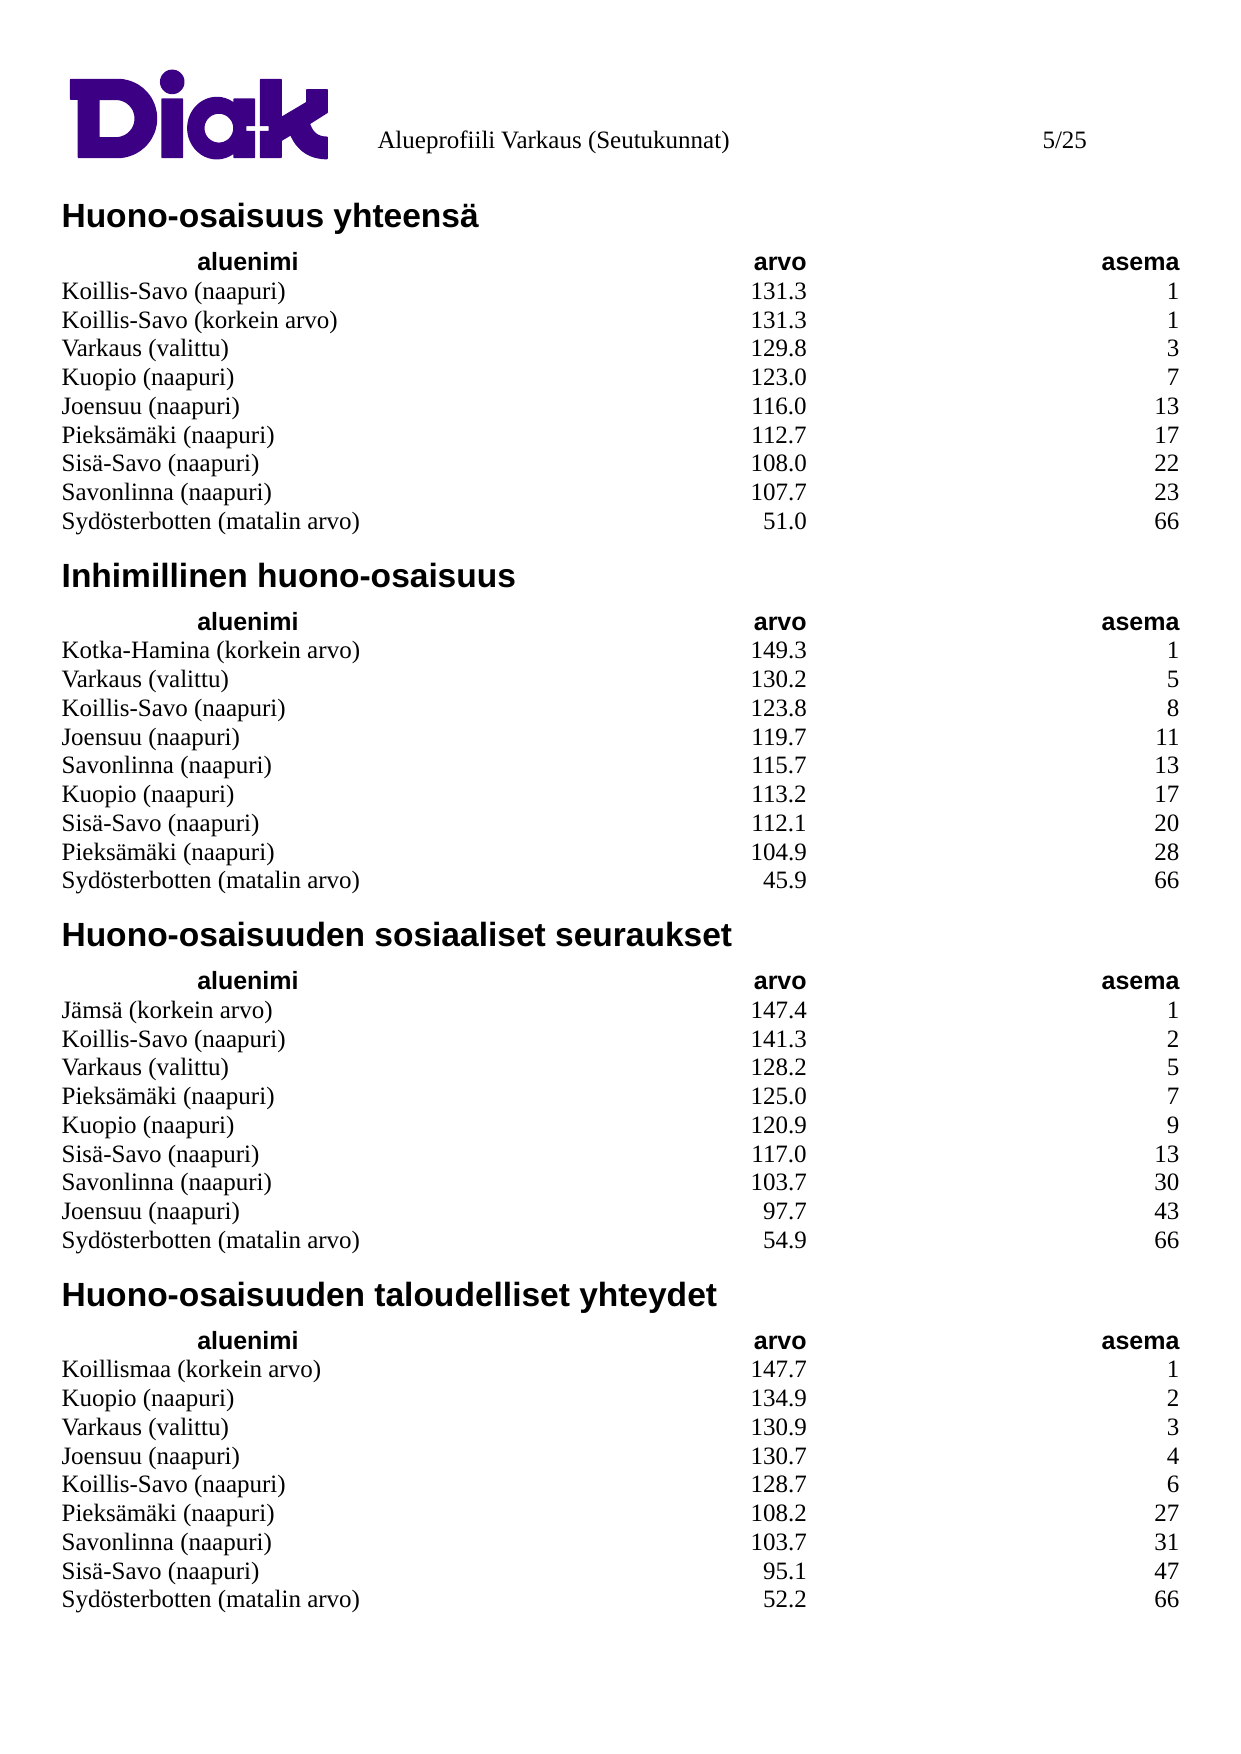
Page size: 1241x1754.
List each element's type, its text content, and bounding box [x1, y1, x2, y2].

table_cell 130.7 [434, 1441, 806, 1469]
table_cell 134.9 [434, 1383, 806, 1412]
table_cell 95.1 [434, 1556, 806, 1584]
table_cell Sydösterbotten (matalin arvo) [61, 866, 434, 894]
table_cell Kuopio (naapuri) [61, 779, 434, 808]
table_cell 131.3 [434, 276, 806, 305]
table_cell 17 [806, 420, 1179, 448]
table_cell 1 [806, 636, 1179, 664]
table_cell 104.9 [434, 837, 806, 866]
table_cell Sydösterbotten (matalin arvo) [61, 1225, 434, 1254]
table_cell 2 [806, 1383, 1179, 1412]
table_cell 54.9 [434, 1225, 806, 1254]
table_cell Sydösterbotten (matalin arvo) [61, 1585, 434, 1613]
table_cell 113.2 [434, 779, 806, 808]
table_cell 115.7 [434, 751, 806, 779]
table_cell 66 [806, 506, 1179, 535]
table_cell 30 [806, 1168, 1179, 1196]
table_header asema [806, 966, 1179, 995]
table_cell Joensuu (naapuri) [61, 1196, 434, 1225]
table_cell 7 [806, 362, 1179, 391]
table_cell 108.0 [434, 449, 806, 477]
table_cell Pieksämäki (naapuri) [61, 837, 434, 866]
table_header arvo [434, 247, 806, 276]
table_header aluenimi [61, 1326, 434, 1354]
table_cell 11 [806, 722, 1179, 751]
table_cell Jämsä (korkein arvo) [61, 995, 434, 1024]
table_cell 1 [806, 305, 1179, 333]
table_cell 8 [806, 693, 1179, 722]
table_cell 52.2 [434, 1585, 806, 1613]
table_cell Koillis-Savo (korkein arvo) [61, 305, 434, 333]
table_cell 120.9 [434, 1110, 806, 1139]
table_cell 17 [806, 779, 1179, 808]
table_cell 9 [806, 1110, 1179, 1139]
table_cell Sydösterbotten (matalin arvo) [61, 506, 434, 535]
table_header arvo [434, 1326, 806, 1354]
table_cell 128.7 [434, 1470, 806, 1498]
table_cell Varkaus (valittu) [61, 334, 434, 362]
table_cell 107.7 [434, 477, 806, 506]
table_cell 147.4 [434, 995, 806, 1024]
table_cell 7 [806, 1081, 1179, 1110]
table_cell Kotka-Hamina (korkein arvo) [61, 636, 434, 664]
table_cell Pieksämäki (naapuri) [61, 1081, 434, 1110]
table_cell Sisä-Savo (naapuri) [61, 449, 434, 477]
table_cell 2 [806, 1024, 1179, 1052]
table_cell 13 [806, 391, 1179, 420]
table_cell 31 [806, 1527, 1179, 1556]
table_cell 20 [806, 808, 1179, 837]
table_cell 123.0 [434, 362, 806, 391]
subtitle Huono-osaisuuden taloudelliset yhteydet [61, 1274, 1179, 1313]
subtitle Inhimillinen huono-osaisuus [61, 556, 1179, 594]
table_cell Koillis-Savo (naapuri) [61, 276, 434, 305]
table_cell 116.0 [434, 391, 806, 420]
table_cell Varkaus (valittu) [61, 1412, 434, 1441]
table_cell Koillis-Savo (naapuri) [61, 693, 434, 722]
table_cell 23 [806, 477, 1179, 506]
table_header arvo [434, 966, 806, 995]
table_cell Sisä-Savo (naapuri) [61, 1556, 434, 1584]
table_header aluenimi [61, 607, 434, 636]
table_cell 123.8 [434, 693, 806, 722]
table_cell 103.7 [434, 1527, 806, 1556]
table_cell Koillis-Savo (naapuri) [61, 1024, 434, 1052]
table_cell 47 [806, 1556, 1179, 1584]
table_cell 119.7 [434, 722, 806, 751]
table_cell Pieksämäki (naapuri) [61, 420, 434, 448]
table_header asema [806, 607, 1179, 636]
table_cell 27 [806, 1498, 1179, 1527]
subtitle Huono-osaisuuden sosiaaliset seuraukset [61, 915, 1179, 954]
table_cell 4 [806, 1441, 1179, 1469]
table_cell Savonlinna (naapuri) [61, 1168, 434, 1196]
table_cell 13 [806, 1139, 1179, 1167]
table_cell Joensuu (naapuri) [61, 722, 434, 751]
table_cell Joensuu (naapuri) [61, 391, 434, 420]
table_cell Varkaus (valittu) [61, 1053, 434, 1081]
table_cell Savonlinna (naapuri) [61, 1527, 434, 1556]
table_cell Kuopio (naapuri) [61, 1383, 434, 1412]
table_header aluenimi [61, 966, 434, 995]
table_cell Kuopio (naapuri) [61, 1110, 434, 1139]
table_cell 6 [806, 1470, 1179, 1498]
table_cell 1 [806, 1355, 1179, 1383]
subtitle Huono-osaisuus yhteensä [61, 196, 1179, 235]
table_cell 43 [806, 1196, 1179, 1225]
table_cell 5 [806, 664, 1179, 693]
table_cell 112.1 [434, 808, 806, 837]
table_cell 129.8 [434, 334, 806, 362]
table_cell Savonlinna (naapuri) [61, 751, 434, 779]
table_cell 5 [806, 1053, 1179, 1081]
table_cell 112.7 [434, 420, 806, 448]
table_cell Varkaus (valittu) [61, 664, 434, 693]
table_cell Kuopio (naapuri) [61, 362, 434, 391]
table_cell 149.3 [434, 636, 806, 664]
table_cell 130.9 [434, 1412, 806, 1441]
table_cell Sisä-Savo (naapuri) [61, 808, 434, 837]
table_cell 3 [806, 1412, 1179, 1441]
table_cell 28 [806, 837, 1179, 866]
table_cell 45.9 [434, 866, 806, 894]
table_header arvo [434, 607, 806, 636]
table_cell 22 [806, 449, 1179, 477]
table_cell 130.2 [434, 664, 806, 693]
table_cell 147.7 [434, 1355, 806, 1383]
table_cell 66 [806, 1225, 1179, 1254]
table_cell 131.3 [434, 305, 806, 333]
table_cell 108.2 [434, 1498, 806, 1527]
table_header aluenimi [61, 247, 434, 276]
table_header asema [806, 247, 1179, 276]
table_cell 141.3 [434, 1024, 806, 1052]
table_cell 51.0 [434, 506, 806, 535]
table_cell 66 [806, 1585, 1179, 1613]
table_cell 13 [806, 751, 1179, 779]
table_cell Koillis-Savo (naapuri) [61, 1470, 434, 1498]
table_header asema [806, 1326, 1179, 1354]
table_cell Joensuu (naapuri) [61, 1441, 434, 1469]
table_cell 103.7 [434, 1168, 806, 1196]
table_cell 117.0 [434, 1139, 806, 1167]
table_cell 128.2 [434, 1053, 806, 1081]
table_cell 1 [806, 995, 1179, 1024]
table_cell Koillismaa (korkein arvo) [61, 1355, 434, 1383]
table_cell 125.0 [434, 1081, 806, 1110]
table_cell Sisä-Savo (naapuri) [61, 1139, 434, 1167]
table_cell Savonlinna (naapuri) [61, 477, 434, 506]
table_cell 1 [806, 276, 1179, 305]
table_cell 3 [806, 334, 1179, 362]
table_cell Pieksämäki (naapuri) [61, 1498, 434, 1527]
table_cell 97.7 [434, 1196, 806, 1225]
table_cell 66 [806, 866, 1179, 894]
